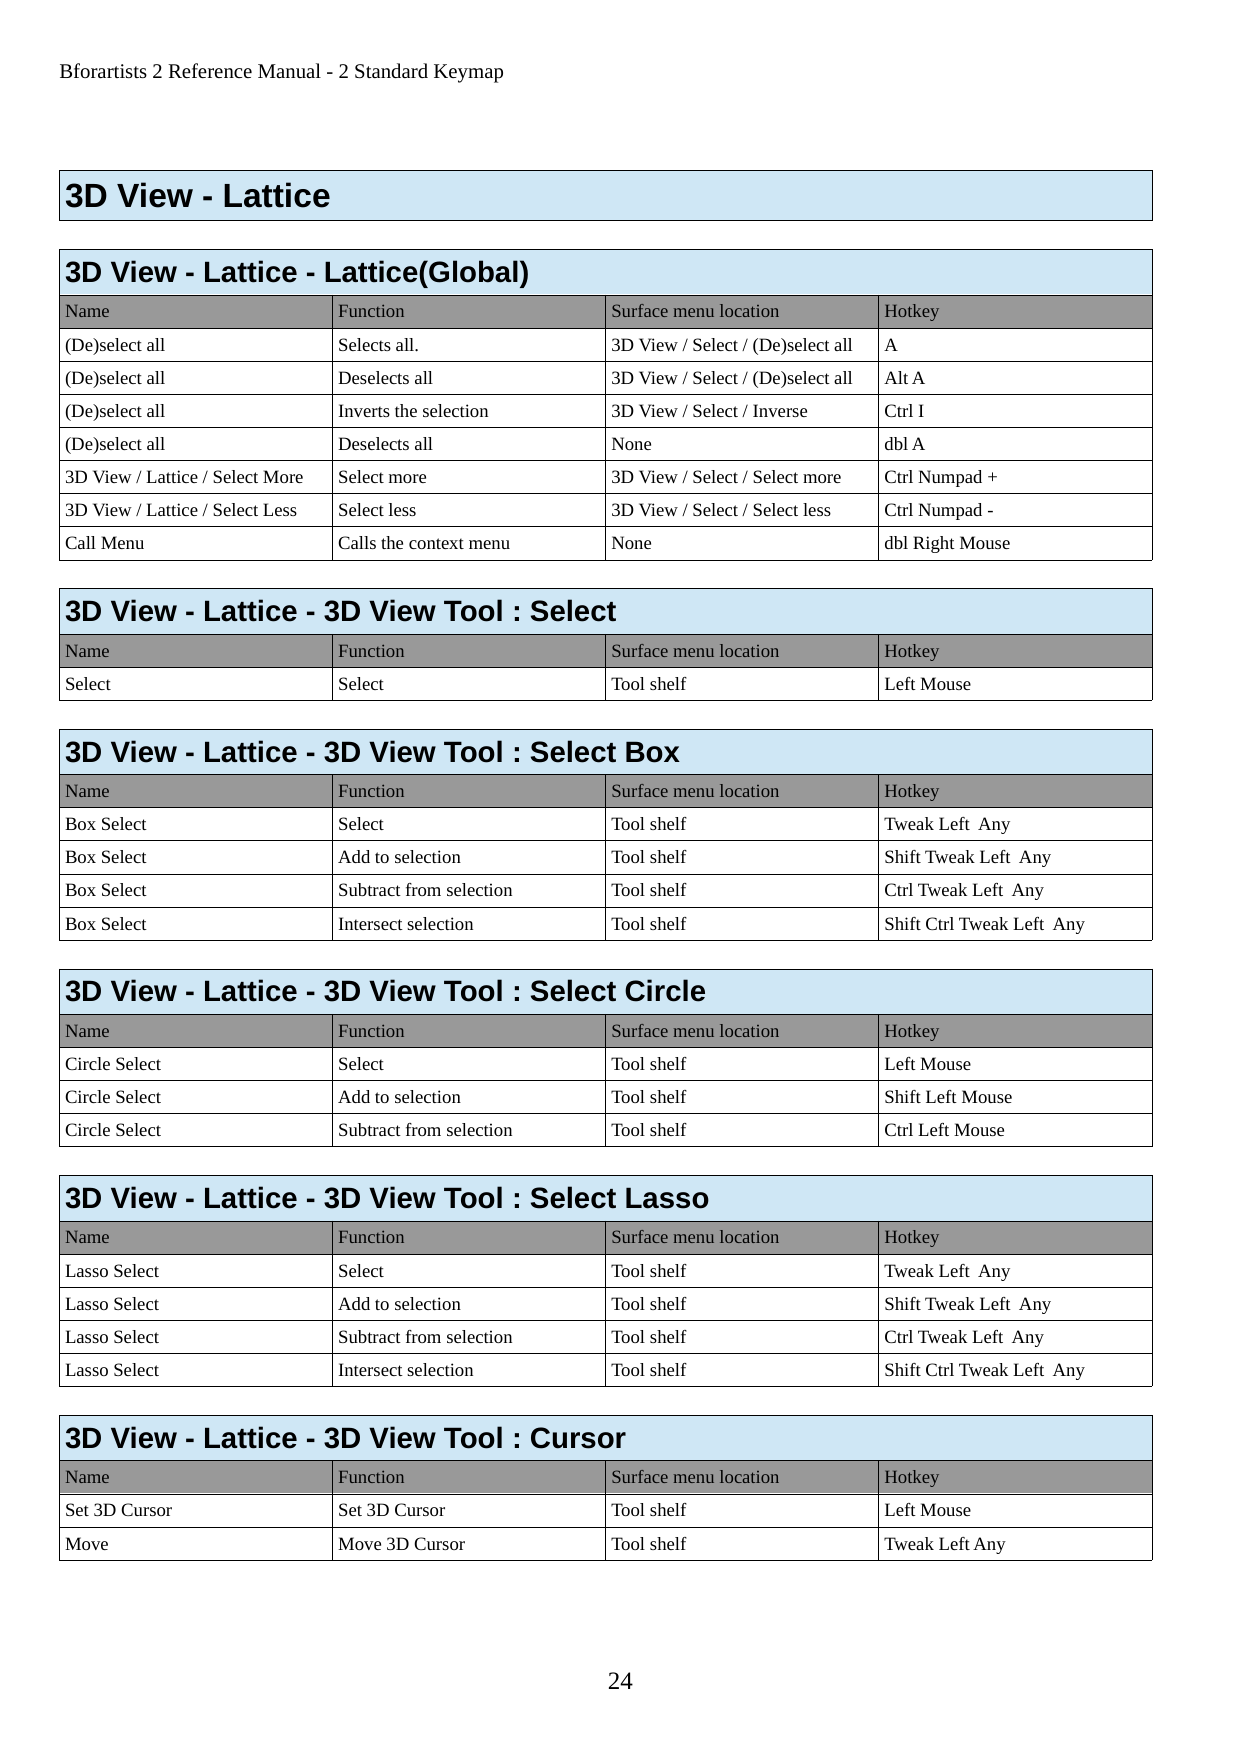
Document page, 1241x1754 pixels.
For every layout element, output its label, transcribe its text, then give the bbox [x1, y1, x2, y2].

table_cell (De)select all [60, 395, 332, 427]
table_header 3D View - Lattice [60, 171, 1152, 220]
table_cell Tool shelf [606, 841, 878, 873]
table_cell 3D View / Select / Select less [606, 494, 878, 526]
table_cell Lasso Select [60, 1255, 332, 1287]
table_cell Deselects all [333, 428, 605, 460]
table_header 3D View - Lattice - 3D View Tool : Select Box [60, 730, 1152, 774]
table_cell Deselects all [333, 362, 605, 394]
table_cell Select [333, 668, 605, 700]
table_cell Tool shelf [606, 1288, 878, 1320]
table_header 3D View - Lattice - Lattice(Global) [60, 250, 1152, 294]
table_cell Selects all. [333, 329, 605, 361]
table_cell Lasso Select [60, 1288, 332, 1320]
table_cell Name [60, 775, 332, 807]
table_cell Shift Tweak Left Any [879, 841, 1152, 873]
table_cell Tool shelf [606, 875, 878, 907]
table_cell Surface menu location [606, 775, 878, 807]
table_cell Tool shelf [606, 668, 878, 700]
table_cell Hotkey [879, 1461, 1152, 1493]
table_cell Tool shelf [606, 1081, 878, 1113]
table_cell Name [60, 1015, 332, 1047]
table_cell Function [333, 1461, 605, 1493]
table_cell Tool shelf [606, 1528, 878, 1560]
table_cell Circle Select [60, 1114, 332, 1146]
table_cell Select more [333, 461, 605, 493]
table_cell Hotkey [879, 1015, 1152, 1047]
table_cell Alt A [879, 362, 1152, 394]
table_cell Select [333, 1048, 605, 1080]
table_cell Surface menu location [606, 296, 878, 328]
table_cell 3D View / Select / Inverse [606, 395, 878, 427]
table_cell Calls the context menu [333, 527, 605, 559]
table_cell Box Select [60, 841, 332, 873]
table_cell 3D View / Lattice / Select More [60, 461, 332, 493]
table_cell Set 3D Cursor [60, 1495, 332, 1527]
table_cell Lasso Select [60, 1354, 332, 1386]
table_cell Surface menu location [606, 1222, 878, 1254]
table_cell Tool shelf [606, 1354, 878, 1386]
table_cell dbl Right Mouse [879, 527, 1152, 559]
table_cell Call Menu [60, 527, 332, 559]
table_cell Left Mouse [879, 668, 1152, 700]
table_cell Left Mouse [879, 1048, 1152, 1080]
table_cell Shift Tweak Left Any [879, 1288, 1152, 1320]
table_cell Name [60, 635, 332, 667]
table_cell Intersect selection [333, 908, 605, 940]
table_cell Surface menu location [606, 1461, 878, 1493]
table_cell Tweak Left Any [879, 808, 1152, 840]
table_cell Tool shelf [606, 1321, 878, 1353]
table_cell Left Mouse [879, 1495, 1152, 1527]
table_header 3D View - Lattice - 3D View Tool : Select Lasso [60, 1176, 1152, 1221]
table_cell dbl A [879, 428, 1152, 460]
table_cell Set 3D Cursor [333, 1495, 605, 1527]
table_cell 3D View / Select / (De)select all [606, 329, 878, 361]
table_cell Subtract from selection [333, 1114, 605, 1146]
table_cell Tweak Left Any [879, 1255, 1152, 1287]
table_cell Surface menu location [606, 635, 878, 667]
table_cell Shift Left Mouse [879, 1081, 1152, 1113]
table_cell Ctrl Tweak Left Any [879, 875, 1152, 907]
table_cell (De)select all [60, 329, 332, 361]
table_cell Ctrl Numpad + [879, 461, 1152, 493]
table_cell Subtract from selection [333, 1321, 605, 1353]
table_header 3D View - Lattice - 3D View Tool : Select [60, 589, 1152, 634]
table_cell Subtract from selection [333, 875, 605, 907]
table_cell Tweak Left Any [879, 1528, 1152, 1560]
table_cell Select [333, 808, 605, 840]
table_cell Add to selection [333, 841, 605, 873]
table_cell Box Select [60, 908, 332, 940]
table_cell Box Select [60, 808, 332, 840]
table_cell Surface menu location [606, 1015, 878, 1047]
table_cell Inverts the selection [333, 395, 605, 427]
table_cell Move 3D Cursor [333, 1528, 605, 1560]
table_cell Add to selection [333, 1288, 605, 1320]
table_cell None [606, 527, 878, 559]
table_cell Tool shelf [606, 808, 878, 840]
table_cell 3D View / Lattice / Select Less [60, 494, 332, 526]
table_cell 3D View / Select / Select more [606, 461, 878, 493]
table_cell Function [333, 775, 605, 807]
table_cell Function [333, 296, 605, 328]
table_cell Add to selection [333, 1081, 605, 1113]
table_cell Hotkey [879, 296, 1152, 328]
table_header 3D View - Lattice - 3D View Tool : Cursor [60, 1416, 1152, 1460]
table_cell Name [60, 1461, 332, 1493]
table_cell Select [60, 668, 332, 700]
table_cell Hotkey [879, 775, 1152, 807]
table_cell Move [60, 1528, 332, 1560]
table_header 3D View - Lattice - 3D View Tool : Select Circle [60, 970, 1152, 1014]
table_cell Intersect selection [333, 1354, 605, 1386]
table_cell (De)select all [60, 362, 332, 394]
table_cell Function [333, 1015, 605, 1047]
table_cell Tool shelf [606, 1495, 878, 1527]
table_cell Lasso Select [60, 1321, 332, 1353]
table_cell Function [333, 635, 605, 667]
table_cell Tool shelf [606, 1114, 878, 1146]
table_cell Shift Ctrl Tweak Left Any [879, 908, 1152, 940]
table_cell Hotkey [879, 635, 1152, 667]
table_cell Shift Ctrl Tweak Left Any [879, 1354, 1152, 1386]
table_cell Ctrl Tweak Left Any [879, 1321, 1152, 1353]
table_cell Box Select [60, 875, 332, 907]
table_cell Ctrl I [879, 395, 1152, 427]
table_cell Ctrl Left Mouse [879, 1114, 1152, 1146]
table_cell None [606, 428, 878, 460]
table_cell Select less [333, 494, 605, 526]
table_cell 3D View / Select / (De)select all [606, 362, 878, 394]
table_cell Circle Select [60, 1048, 332, 1080]
table_cell Hotkey [879, 1222, 1152, 1254]
table_cell (De)select all [60, 428, 332, 460]
table_cell A [879, 329, 1152, 361]
table_cell Select [333, 1255, 605, 1287]
table_cell Name [60, 1222, 332, 1254]
table_cell Tool shelf [606, 1048, 878, 1080]
table_cell Circle Select [60, 1081, 332, 1113]
table_cell Tool shelf [606, 1255, 878, 1287]
table_cell Name [60, 296, 332, 328]
table_cell Ctrl Numpad - [879, 494, 1152, 526]
table_cell Tool shelf [606, 908, 878, 940]
table_cell Function [333, 1222, 605, 1254]
